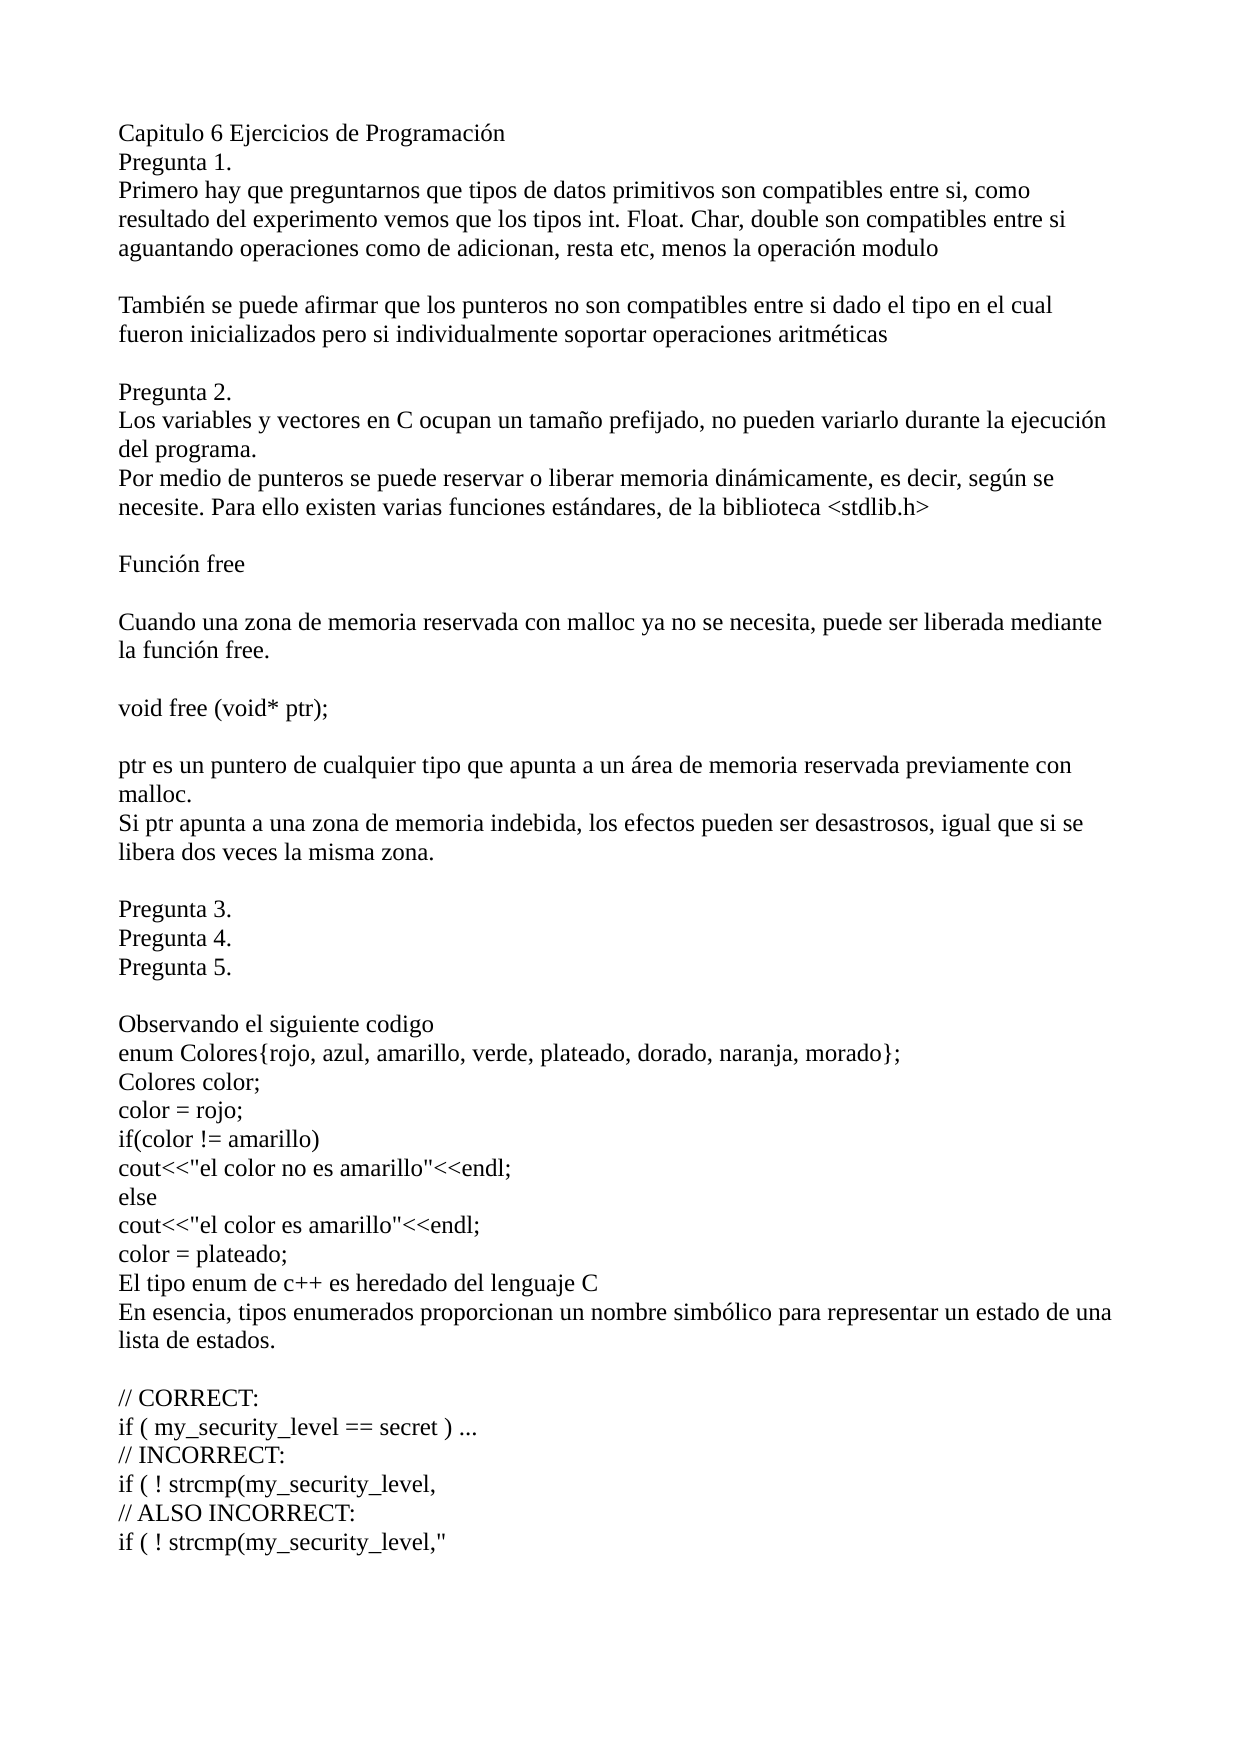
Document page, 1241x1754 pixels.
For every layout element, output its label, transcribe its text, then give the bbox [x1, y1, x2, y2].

text Pregunta 1. [118, 147, 1122, 176]
text cout<<"el color es amarillo"<<endl; [118, 1211, 1122, 1239]
text Pregunta 4. [118, 923, 1122, 952]
text if ( ! strcmp(my_security_level," [118, 1527, 1122, 1556]
text cout<<"el color no es amarillo"<<endl; [118, 1153, 1122, 1182]
text if ( my_security_level == secret ) ... [118, 1412, 1122, 1441]
text El tipo enum de c++ es heredado del lenguaje C [118, 1268, 1122, 1297]
text Función free [118, 549, 1122, 578]
text void free (void* ptr); [118, 693, 1122, 722]
text Pregunta 5. [118, 952, 1122, 981]
text También se puede afirmar que los punteros no son compatibles entre si dado el tipo en el cual fueron inicializados pero si individualmente soportar operaciones aritméticas [118, 291, 1122, 348]
text Capitulo 6 Ejercicios de Programación [118, 118, 1122, 147]
text Por medio de punteros se puede reservar o liberar memoria dinámicamente, es decir, según se necesite. Para ello existen varias funciones estándares, de la biblioteca <stdlib.h> [118, 463, 1122, 521]
text ptr es un puntero de cualquier tipo que apunta a un área de memoria reservada previamente con malloc. [118, 751, 1122, 808]
text En esencia, tipos enumerados proporcionan un nombre simbólico para representar un estado de una lista de estados. [118, 1297, 1122, 1354]
text color = rojo; [118, 1096, 1122, 1124]
text if ( ! strcmp(my_security_level, [118, 1469, 1122, 1498]
text Colores color; [118, 1067, 1122, 1096]
text else [118, 1182, 1122, 1211]
text Cuando una zona de memoria reservada con malloc ya no se necesita, puede ser liberada mediante la función free. [118, 607, 1122, 664]
text if(color != amarillo) [118, 1124, 1122, 1153]
text Los variables y vectores en C ocupan un tamaño prefijado, no pueden variarlo durante la ejecución del programa. [118, 406, 1122, 463]
text Observando el siguiente codigo [118, 1009, 1122, 1038]
text Pregunta 3. [118, 894, 1122, 923]
text // CORRECT: [118, 1383, 1122, 1412]
text // INCORRECT: [118, 1441, 1122, 1469]
text Primero hay que preguntarnos que tipos de datos primitivos son compatibles entre si, como resultado del experimento vemos que los tipos int. Float. Char, double son compatibles entre si aguantando operaciones como de adicionan, resta etc, menos la operación modulo [118, 176, 1122, 262]
text enum Colores{rojo, azul, amarillo, verde, plateado, dorado, naranja, morado}; [118, 1038, 1122, 1067]
text color = plateado; [118, 1239, 1122, 1268]
text Pregunta 2. [118, 377, 1122, 406]
text // ALSO INCORRECT: [118, 1498, 1122, 1527]
text Si ptr apunta a una zona de memoria indebida, los efectos pueden ser desastrosos, igual que si se libera dos veces la misma zona. [118, 808, 1122, 866]
